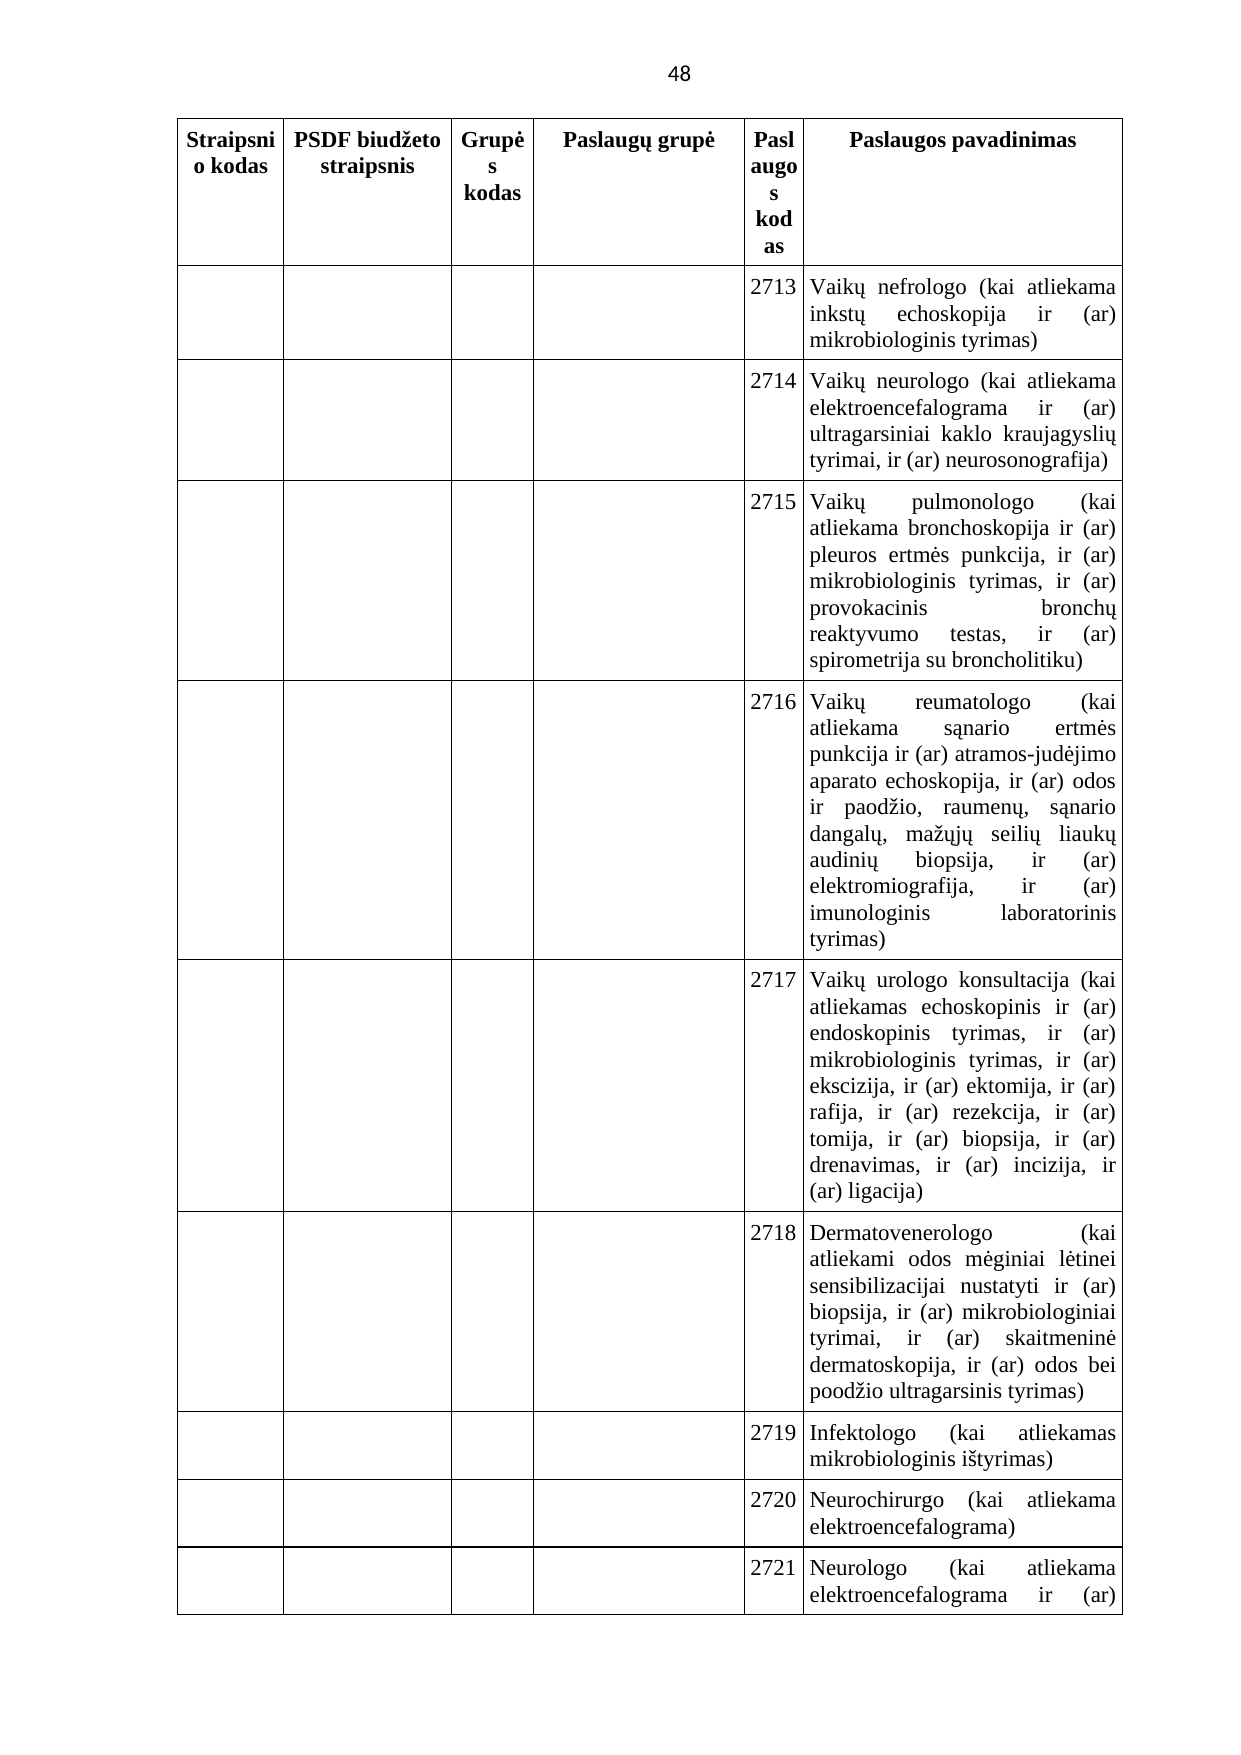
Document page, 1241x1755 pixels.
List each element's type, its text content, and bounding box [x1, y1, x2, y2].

table_cell Neurochirurgo (kai atliekama elektroencefalograma) [804, 1480, 1122, 1546]
table_cell Vaikų reumatologo (kai atliekama sąnario ertmės punkcija ir (ar) atramos-judėjimo aparato echoskopija, ir (ar) odos ir paodžio, raumenų, sąnario dangalų, mažųjų seilių liaukų audinių biopsija, ir (ar) elektromiografija, ir (ar) imunologinis laboratorinis tyrimas) [804, 681, 1122, 958]
table_cell Infektologo (kai atliekamas mikrobiologinis ištyrimas) [804, 1412, 1122, 1478]
table_header Paslaugų grupė [534, 119, 744, 265]
table_cell Neurologo (kai atliekama elektroencefalograma ir (ar) [804, 1548, 1122, 1614]
table_cell [452, 360, 533, 480]
table_cell [534, 481, 744, 680]
table_cell [284, 360, 451, 480]
table_cell [178, 481, 283, 680]
table_cell [534, 1548, 744, 1614]
table_cell [452, 960, 533, 1211]
table_cell [284, 1548, 451, 1614]
table_cell Vaikų urologo konsultacija (kai atliekamas echoskopinis ir (ar) endoskopinis tyrimas, ir (ar) mikrobiologinis tyrimas, ir (ar) ekscizija, ir (ar) ektomija, ir (ar) rafija, ir (ar) rezekcija, ir (ar) tomija, ir (ar) biopsija, ir (ar) drenavimas, ir (ar) incizija, ir (ar) ligacija) [804, 960, 1122, 1211]
table_cell [178, 1412, 283, 1478]
table_cell [452, 1412, 533, 1478]
table_cell [178, 1212, 283, 1411]
table_cell [534, 360, 744, 480]
table_cell [534, 266, 744, 359]
table_cell Vaikų nefrologo (kai atliekama inkstų echoskopija ir (ar) mikrobiologinis tyrimas) [804, 266, 1122, 359]
table_cell 2716 [745, 681, 803, 958]
table_cell [284, 481, 451, 680]
table_cell [284, 1412, 451, 1478]
table_header PSDF biudžeto straipsnis [284, 119, 451, 265]
table_cell [284, 1480, 451, 1546]
table_cell [534, 1212, 744, 1411]
table_cell Vaikų pulmonologo (kai atliekama bronchoskopija ir (ar) pleuros ertmės punkcija, ir (ar) mikrobiologinis tyrimas, ir (ar) provokacinis bronchų reaktyvumo testas, ir (ar) spirometrija su broncholitiku) [804, 481, 1122, 680]
table_cell [178, 360, 283, 480]
table_cell Vaikų neurologo (kai atliekama elektroencefalograma ir (ar) ultragarsiniai kaklo kraujagyslių tyrimai, ir (ar) neurosonografija) [804, 360, 1122, 480]
table_cell [178, 960, 283, 1211]
table_cell 2719 [745, 1412, 803, 1478]
table_cell [284, 960, 451, 1211]
table_header Grupės kodas [452, 119, 533, 265]
table_cell [534, 1412, 744, 1478]
table_cell [178, 266, 283, 359]
table_cell [452, 681, 533, 958]
table_cell [178, 681, 283, 958]
table_cell [534, 681, 744, 958]
table_cell [534, 1480, 744, 1546]
table_cell [534, 960, 744, 1211]
table_cell [452, 1212, 533, 1411]
table_header Paslaugos pavadinimas [804, 119, 1122, 265]
table_cell 2713 [745, 266, 803, 359]
table_cell 2721 [745, 1548, 803, 1614]
table_cell 2720 [745, 1480, 803, 1546]
table_cell [452, 266, 533, 359]
table_cell [178, 1480, 283, 1546]
table_cell [452, 481, 533, 680]
table_cell [284, 266, 451, 359]
table_cell 2718 [745, 1212, 803, 1411]
table_header Straipsnio kodas [178, 119, 283, 265]
table_cell 2714 [745, 360, 803, 480]
table_cell [284, 1212, 451, 1411]
table_cell [284, 681, 451, 958]
table_cell 2715 [745, 481, 803, 680]
table_cell [452, 1480, 533, 1546]
table_cell Dermatovenerologo (kai atliekami odos mėginiai lėtinei sensibilizacijai nustatyti ir (ar) biopsija, ir (ar) mikrobiologiniai tyrimai, ir (ar) skaitmeninė dermatoskopija, ir (ar) odos bei poodžio ultragarsinis tyrimas) [804, 1212, 1122, 1411]
table_header Paslaugos kodas [745, 119, 803, 265]
table_cell 2717 [745, 960, 803, 1211]
table_cell [452, 1548, 533, 1614]
table_cell [178, 1548, 283, 1614]
